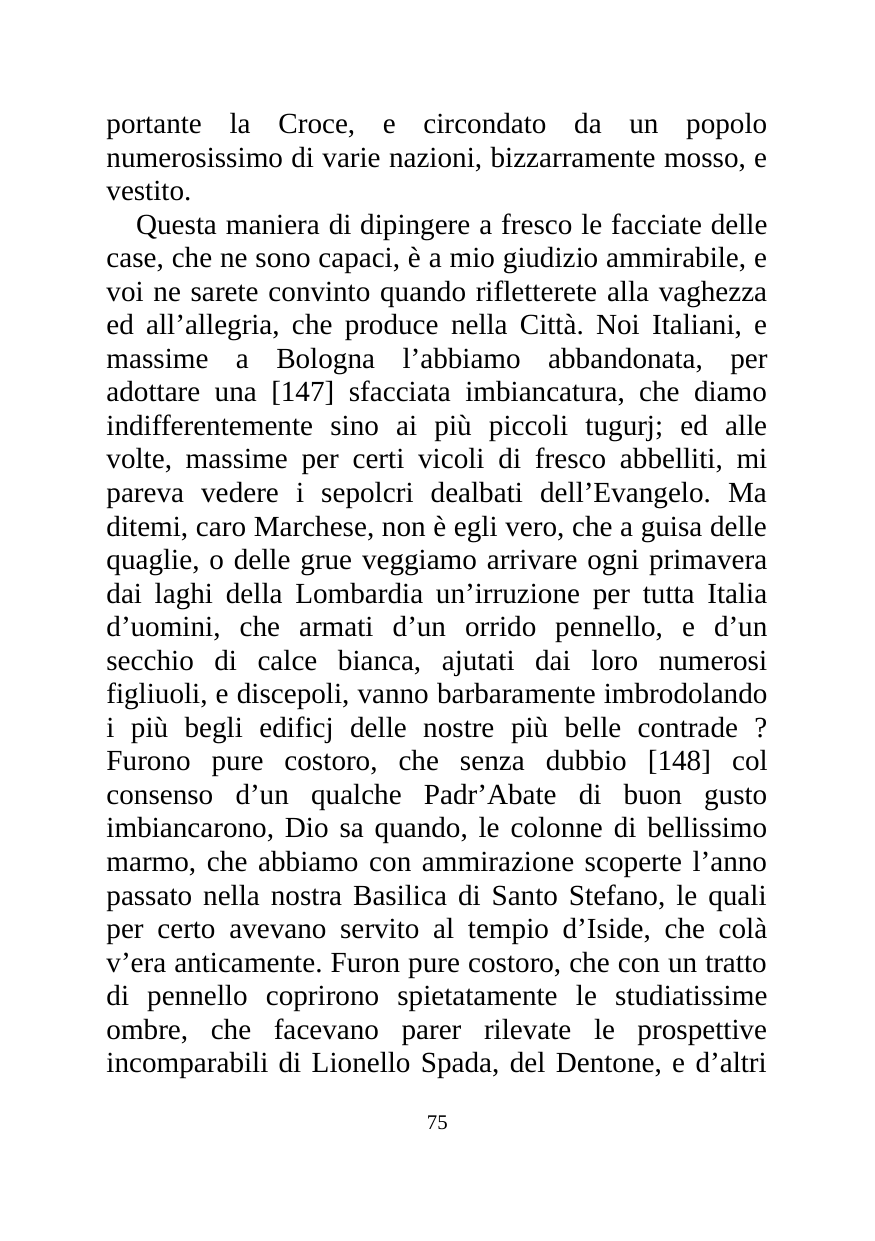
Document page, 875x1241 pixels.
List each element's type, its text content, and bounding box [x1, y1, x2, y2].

text portante la Croce, e circondato da un popolo numerosissimo di varie nazioni, bizzarramente mosso, e vestito. [106, 106, 768, 207]
text Questa maniera di dipingere a fresco le facciate delle case, che ne sono capaci, è a mio giudizio ammirabile, e voi ne sarete convinto quando rifletterete alla vaghezza ed all’allegria, che produce nella Città. Noi Italiani, e massime a Bologna lʼabbiamo abbandonata, per adottare una [147] sfacciata imbiancatura, che diamo indifferentemente sino ai più piccoli tugurj; ed alle volte, massime per certi vicoli di fresco abbelliti, mi pareva vedere i sepolcri dealbati dellʼEvangelo. Ma ditemi, caro Marchese, non è egli vero, che a guisa delle quaglie, o delle grue veggiamo arrivare ogni primavera dai laghi della Lombardia unʼirruzione per tutta Italia dʼuomini, che armati dʼun orrido pennello, e dʼun secchio di calce bianca, ajutati dai loro numerosi figliuoli, e discepoli, vanno barbaramente imbrodolando i più begli edificj delle nostre più belle contrade ? Furono pure costoro, che senza dubbio [148] col consenso dʼun qualche PadrʼAbate di buon gusto imbiancarono, Dio sa quando, le colonne di bellissimo marmo, che abbiamo con ammirazione scoperte lʼanno passato nella nostra Basilica di Santo Stefano, le quali per certo avevano servito al tempio dʼIside, che colà vʼera anticamente. Furon pure costoro, che con un tratto di pennello coprirono spietatamente le studiatissime ombre, che facevano parer rilevate le prospettive incomparabili di Lionello Spada, del Dentone, e dʼaltri [106, 207, 768, 1079]
